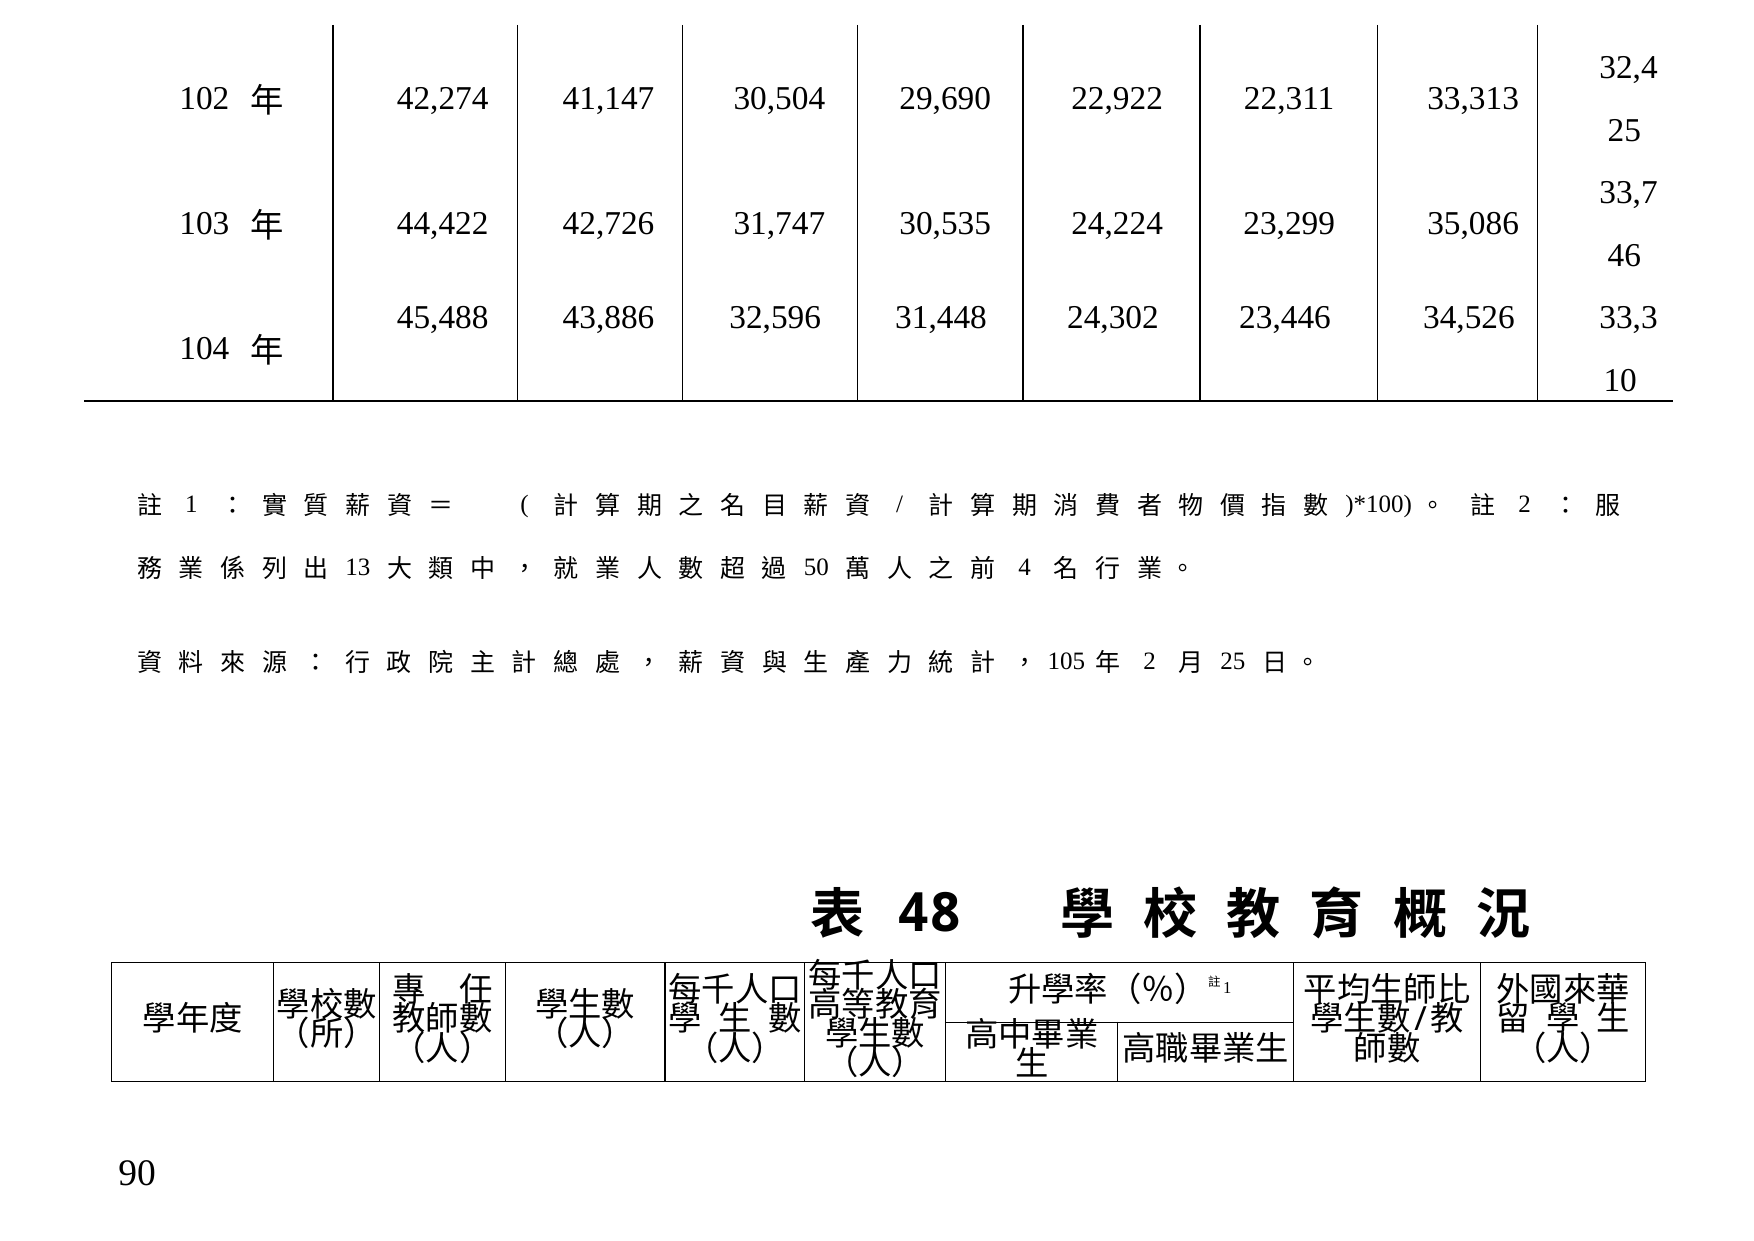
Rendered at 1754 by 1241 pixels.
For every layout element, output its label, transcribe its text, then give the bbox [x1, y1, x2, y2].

table_cell 104年 [84, 275, 332, 400]
table_header 平均生師比 學生數/教師數 [1294, 963, 1480, 1081]
table_cell 33,746 [1538, 150, 1673, 275]
table_cell 102年 [84, 25, 332, 150]
table_cell 22,311 [1201, 25, 1377, 150]
table_cell 23,446 [1201, 275, 1377, 400]
table_header 每千人口高等教育學生數（人） [805, 963, 945, 1081]
table_cell 23,299 [1201, 150, 1377, 275]
table_header 學年度 [112, 963, 273, 1081]
table_header 每千人口 學 生 數 （人） [666, 963, 804, 1081]
table_header 學生數 （人） [506, 963, 664, 1081]
table_cell 42,274 [334, 25, 517, 150]
table_cell 44,422 [334, 150, 517, 275]
table_header 學校數 （所） [274, 963, 379, 1081]
table_cell 33,313 [1378, 25, 1537, 150]
table_cell 34,526 [1378, 275, 1537, 400]
table_header 專 任 教師數 （人） [380, 963, 505, 1081]
table_cell 22,922 [1024, 25, 1199, 150]
table_cell 42,726 [518, 150, 682, 275]
table_cell 33,310 [1538, 275, 1673, 400]
table_cell 32,425 [1538, 25, 1673, 150]
table_cell 30,504 [683, 25, 857, 150]
table_cell 43,886 [518, 275, 682, 400]
subtitle 表48 學校教育概況 [128, 837, 1628, 962]
table_header 升學率（％）註1 [946, 963, 1293, 1022]
table_cell 高職畢業生 [1118, 1023, 1293, 1081]
table_cell 103年 [84, 150, 332, 275]
table_cell 32,596 [683, 275, 857, 400]
table_cell 24,224 [1024, 150, 1199, 275]
table_cell 29,690 [858, 25, 1022, 150]
table_cell 30,535 [858, 150, 1022, 275]
table_header 外國來華 留 學 生 （人） [1481, 963, 1645, 1081]
text 註1：實質薪資＝ (計算期之名目薪資/計算期消費者物價指數)*100)。註2：服務業係列出13大類中，就業人數超過50萬人之前4名行業。 [128, 462, 1628, 587]
table_cell 35,086 [1378, 150, 1537, 275]
table_cell 高中畢業生 [946, 1023, 1117, 1081]
table_cell 31,448 [858, 275, 1022, 400]
text 資料來源：行政院主計總處，薪資與生產力統計，105年2月25日。 [128, 587, 1628, 712]
table_cell 31,747 [683, 150, 857, 275]
table_cell 24,302 [1024, 275, 1199, 400]
table_cell 45,488 [334, 275, 517, 400]
table_cell 41,147 [518, 25, 682, 150]
